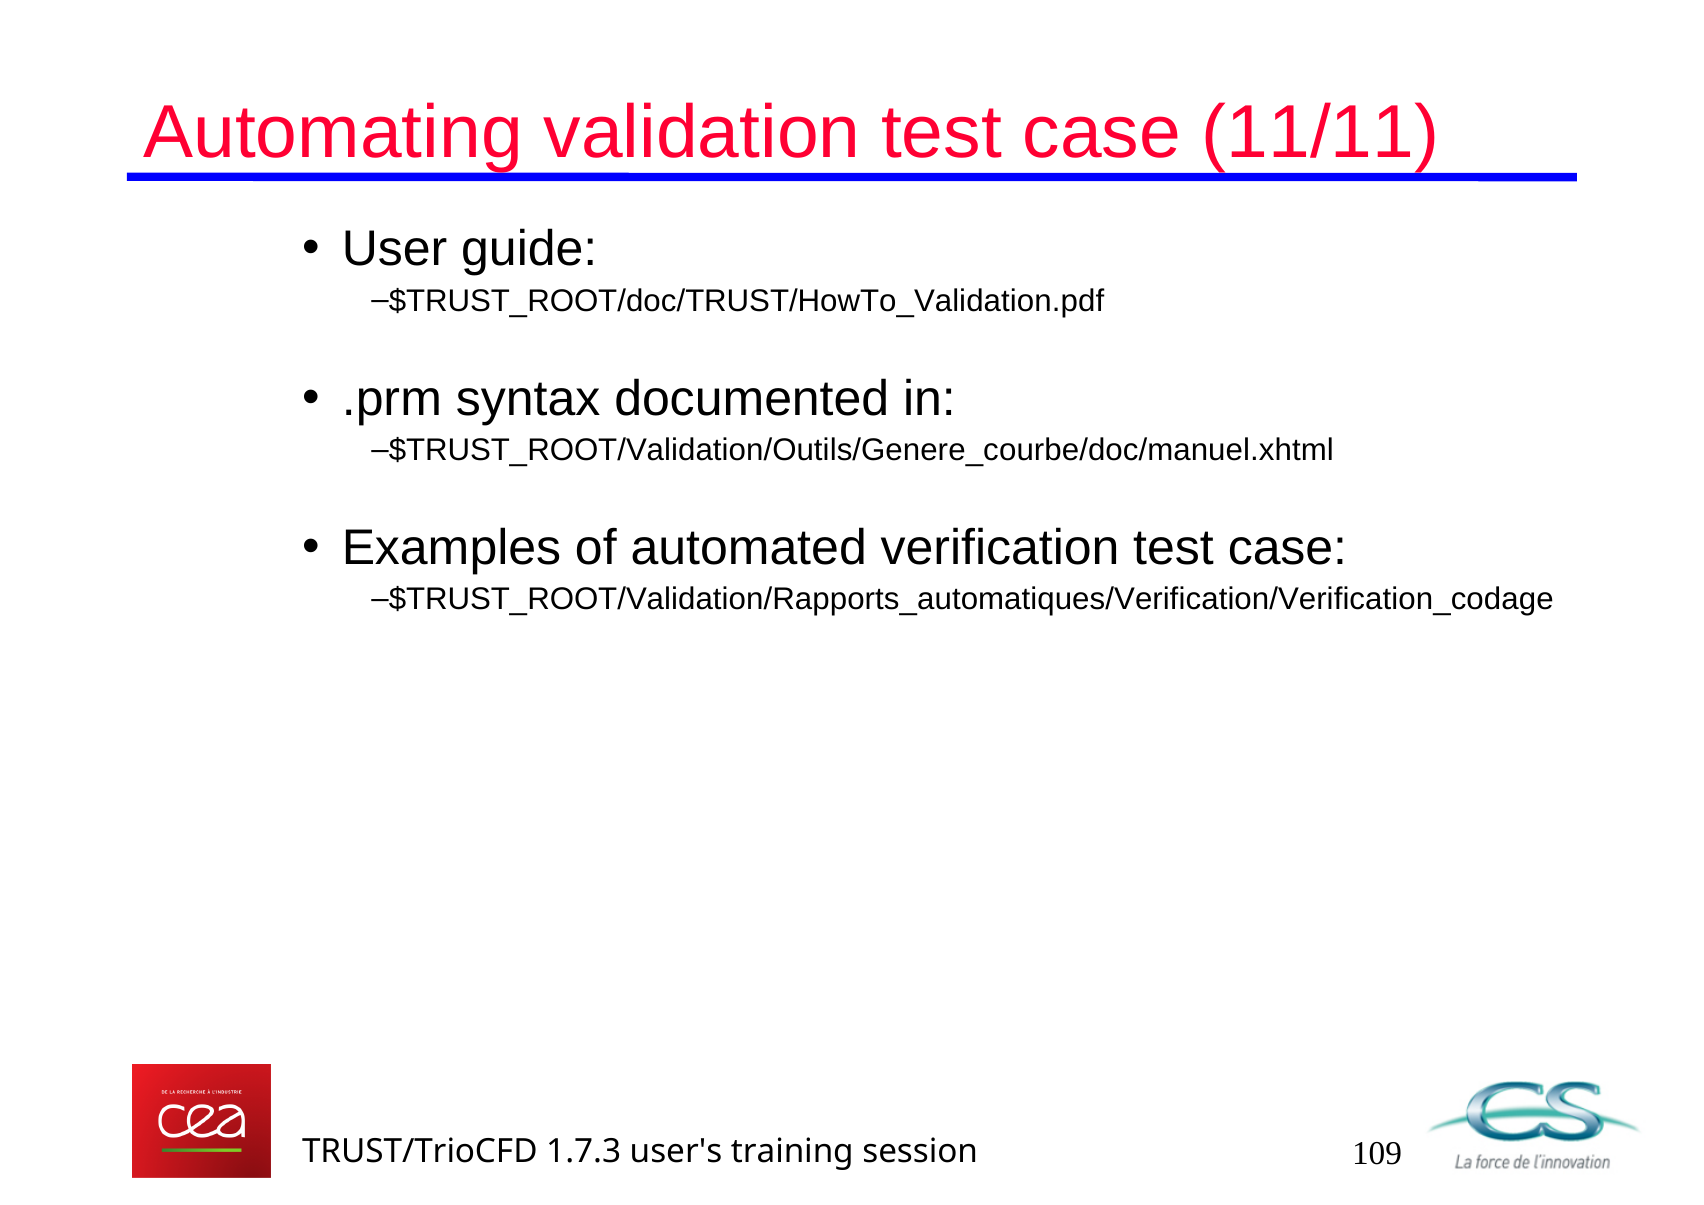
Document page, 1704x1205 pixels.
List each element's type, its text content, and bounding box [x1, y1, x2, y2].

picture [132, 1130, 271, 1178]
title Automating validation test case (11/11) [127, 39, 1577, 214]
list User guide: $TRUST_ROOT/doc/TRUST/HowTo_Validation.pdf .prm syntax documented in: $TRUST_ROOT/Validation/Outils/Genere_courbe/doc/manuel.xhtml Examples of automated verification test case: $TRUST_ROOT/Validation/Rapports_automatiques/Verification/Verification_codage [127, 214, 1680, 1130]
picture [1423, 1130, 1648, 1179]
